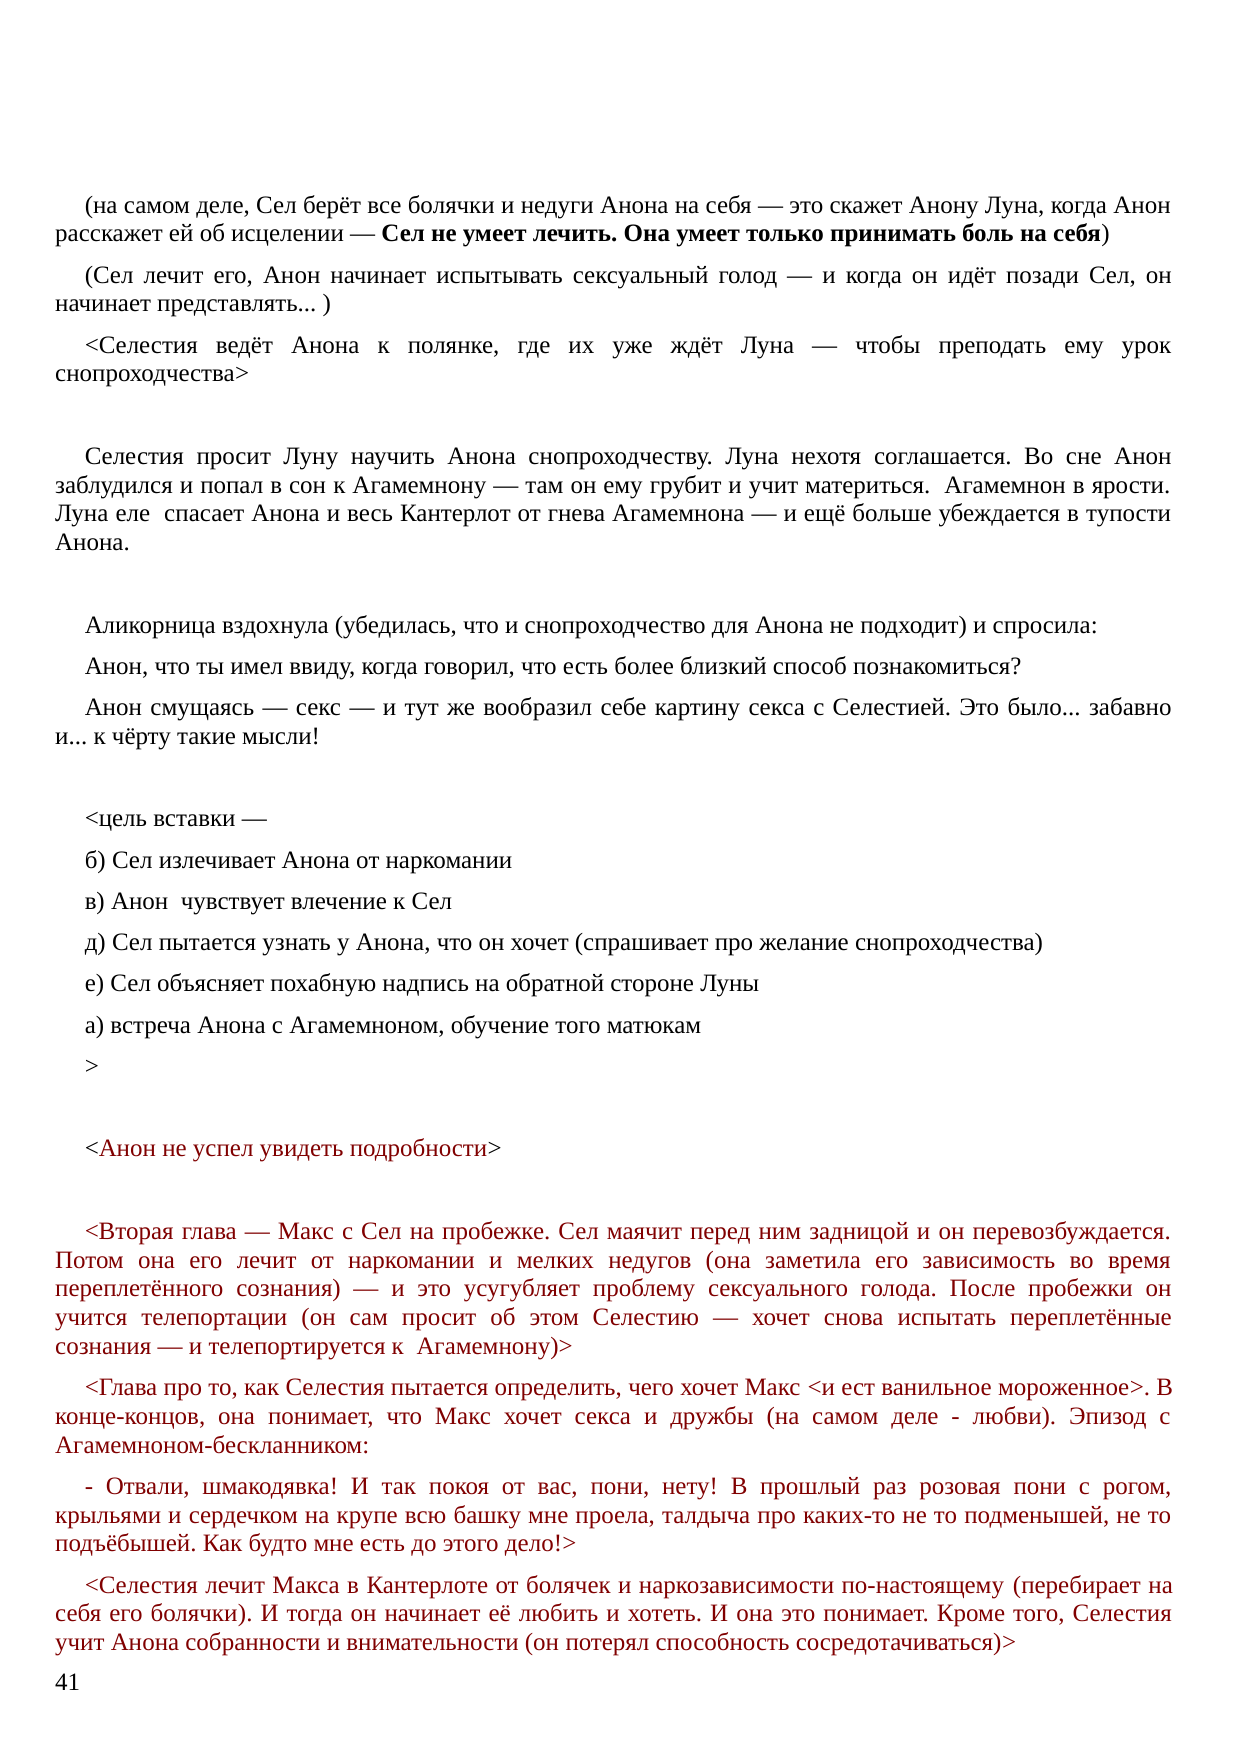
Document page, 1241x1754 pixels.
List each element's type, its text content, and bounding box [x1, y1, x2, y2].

text <Селестия ведёт Анона к полянке, где их уже ждёт Луна — чтобы преподать ему урок снопроходчества> [55, 330, 1173, 387]
text <Селестия лечит Макса в Кантерлоте от болячек и наркозависимости по-настоящему (перебирает на себя его болячки). И тогда он начинает её любить и хотеть. И она это понимает. Кроме того, Селестия учит Анона собранности и внимательности (он потерял способность сосредотачиваться)> [55, 1570, 1173, 1656]
text Анон смущаясь — секс — и тут же вообразил себе картину секса с Селестией. Это было... забавно и... к чёрту такие мысли! [55, 692, 1173, 750]
text - Отвали, шмакодявка! И так покоя от вас, пони, нету! В прошлый раз розовая пони с рогом, крыльями и сердечком на крупе всю башку мне проела, талдыча про каких-то не то подменышей, не то подъёбышей. Как будто мне есть до этого дело!> [55, 1471, 1173, 1557]
text е) Сел объясняет похабную надпись на обратной стороне Луны [55, 968, 1173, 997]
text в) Анон чувствует влечение к Сел [55, 886, 1173, 915]
text <Глава про то, как Селестия пытается определить, чего хочет Макс <и ест ванильное мороженное>. В конце-концов, она понимает, что Макс хочет секса и дружбы (на самом деле - любви). Эпизод с Агамемноном-бескланником: [55, 1372, 1173, 1458]
text <цель вставки — [55, 803, 1173, 832]
text <Анон не успел увидеть подробности> [55, 1133, 1173, 1162]
text а) встреча Анона с Агамемноном, обучение того матюкам [55, 1010, 1173, 1038]
text Селестия просит Луну научить Анона снопроходчеству. Луна нехотя соглашается. Во сне Анон заблудился и попал в сон к Агамемнону — там он ему грубит и учит материться. Агамемнон в ярости. Луна еле спасает Анона и весь Кантерлот от гнева Агамемнона — и ещё больше убеждается в тупости Анона. [55, 441, 1173, 556]
text д) Сел пытается узнать у Анона, что он хочет (спрашивает про желание снопроходчества) [55, 927, 1173, 956]
text б) Сел излечивает Анона от наркомании [55, 845, 1173, 873]
text (на самом деле, Сел берёт все болячки и недуги Анона на себя — это скажет Анону Луна, когда Анон расскажет ей об исцелении — Сел не умеет лечить. Она умеет только принимать боль на себя) [55, 190, 1173, 247]
text Анон, что ты имел ввиду, когда говорил, что есть более близкий способ познакомиться? [55, 651, 1173, 680]
text <Вторая глава — Макс с Сел на пробежке. Сел маячит перед ним задницой и он перевозбуждается. Потом она его лечит от наркомании и мелких недугов (она заметила его зависимость во время переплетённого сознания) — и это усугубляет проблему сексуального голода. После пробежки он учится телепортации (он сам просит об этом Селестию — хочет снова испытать переплетённые сознания — и телепортируется к Агамемнону)> [55, 1216, 1173, 1360]
text > [55, 1051, 1173, 1080]
text Аликорница вздохнула (убедилась, что и снопроходчество для Анона не подходит) и спросила: [55, 610, 1173, 638]
text (Сел лечит его, Анон начинает испытывать сексуальный голод — и когда он идёт позади Сел, он начинает представлять... ) [55, 260, 1173, 317]
